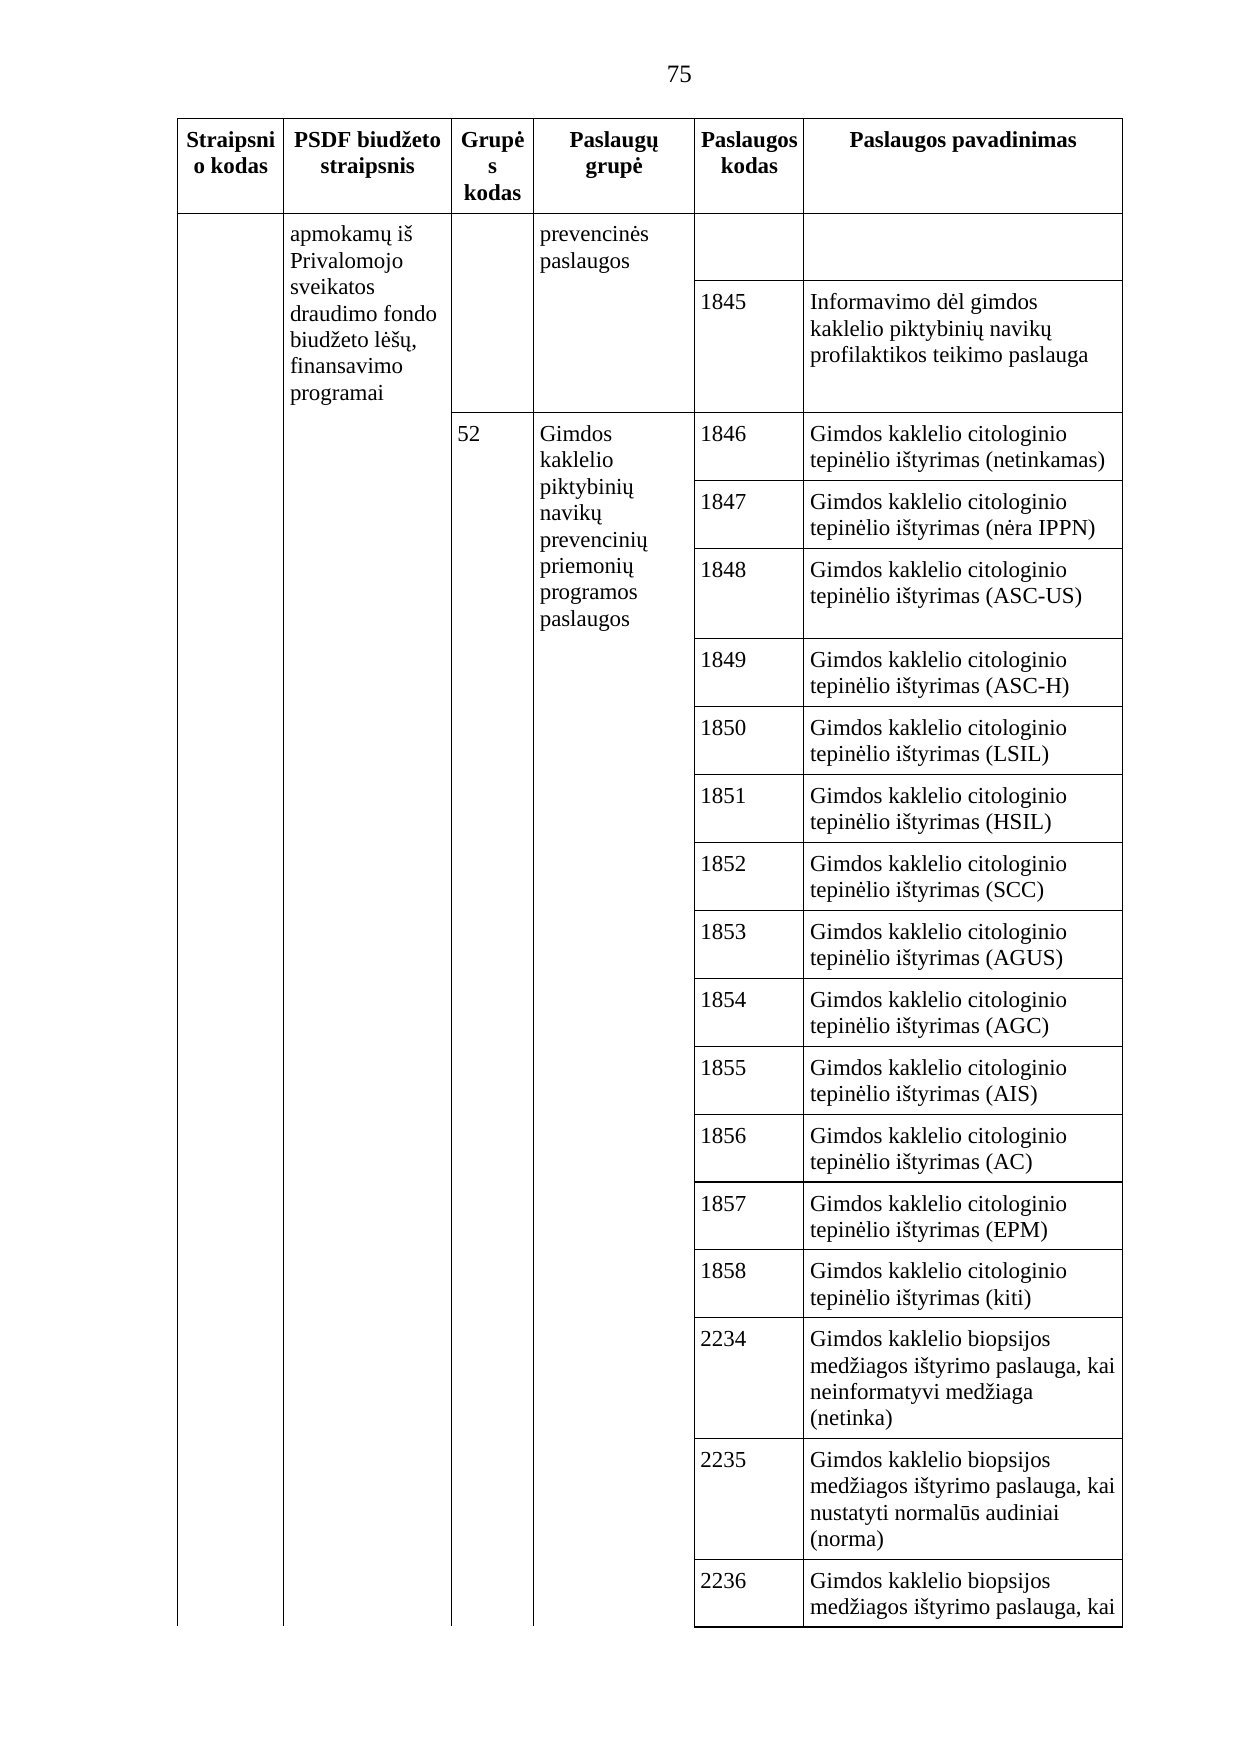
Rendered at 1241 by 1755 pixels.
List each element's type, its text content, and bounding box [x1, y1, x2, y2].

table_cell [178, 1114, 283, 1181]
table_cell [452, 280, 533, 412]
table_cell [284, 842, 451, 910]
table_cell [534, 1046, 694, 1113]
table_cell [178, 1249, 283, 1317]
table_cell [452, 910, 533, 978]
table_cell Gimdos kaklelio piktybinių navikų prevencinių priemonių programos paslaugos [534, 413, 694, 638]
table_header Paslaugų grupė [534, 119, 694, 212]
table_cell [178, 214, 283, 280]
table_cell 1850 [695, 707, 803, 774]
table_cell [284, 706, 451, 774]
table_cell [178, 706, 283, 774]
table_cell 2235 [695, 1439, 803, 1558]
table_cell Gimdos kaklelio citologinio tepinėlio ištyrimas (SCC) [804, 843, 1122, 910]
table_cell [534, 1559, 694, 1626]
table_header Paslaugos pavadinimas [804, 119, 1122, 212]
table_cell [452, 1114, 533, 1181]
table_cell [178, 548, 283, 638]
table_cell [284, 1317, 451, 1438]
table_cell 1852 [695, 843, 803, 910]
table_cell [534, 774, 694, 842]
table_cell [534, 842, 694, 910]
table_cell 1853 [695, 911, 803, 978]
table_cell 1846 [695, 413, 803, 480]
table_cell [534, 910, 694, 978]
table_cell [178, 978, 283, 1046]
table_cell [178, 280, 283, 412]
table_cell [284, 1559, 451, 1626]
table_cell [452, 842, 533, 910]
table_cell [178, 1046, 283, 1113]
table_cell [534, 1438, 694, 1558]
table_cell [452, 706, 533, 774]
table_cell [284, 774, 451, 842]
table_cell [695, 214, 803, 280]
table_cell [534, 706, 694, 774]
table_cell 1849 [695, 639, 803, 706]
table_cell Informavimo dėl gimdos kaklelio piktybinių navikų profilaktikos teikimo paslauga [804, 281, 1122, 412]
table_cell [452, 480, 533, 548]
table_cell Gimdos kaklelio citologinio tepinėlio ištyrimas (netinkamas) [804, 413, 1122, 480]
table_cell [284, 978, 451, 1046]
table_cell 1855 [695, 1047, 803, 1113]
table_cell [534, 978, 694, 1046]
table_header Paslaugos kodas [695, 119, 803, 212]
table_cell [452, 1046, 533, 1113]
table_cell [452, 1249, 533, 1317]
table_cell [284, 910, 451, 978]
table_cell [452, 1317, 533, 1438]
table_cell 1845 [695, 281, 803, 412]
table_cell Gimdos kaklelio citologinio tepinėlio ištyrimas (kiti) [804, 1250, 1122, 1317]
table_cell Gimdos kaklelio citologinio tepinėlio ištyrimas (ASC-US) [804, 549, 1122, 638]
table_cell 1854 [695, 979, 803, 1046]
table_cell 1858 [695, 1250, 803, 1317]
table_cell [284, 1181, 451, 1249]
table_cell 2236 [695, 1560, 803, 1626]
table_cell [534, 1249, 694, 1317]
table_cell 2234 [695, 1318, 803, 1438]
table_cell apmokamų iš Privalomojo sveikatos draudimo fondo biudžeto lėšų, finansavimo programai [284, 214, 451, 412]
table_cell [804, 214, 1122, 280]
table_cell [534, 638, 694, 706]
table_cell [284, 412, 451, 480]
table_cell 1856 [695, 1115, 803, 1181]
table_cell [452, 774, 533, 842]
table_cell [178, 1317, 283, 1438]
table_cell [452, 548, 533, 638]
table_cell [284, 548, 451, 638]
table_cell [178, 412, 283, 480]
table_header PSDF biudžeto straipsnis [284, 119, 451, 212]
table_cell Gimdos kaklelio biopsijos medžiagos ištyrimo paslauga, kai [804, 1560, 1122, 1626]
table_cell [284, 638, 451, 706]
table_cell [178, 774, 283, 842]
table_cell [534, 1317, 694, 1438]
table_cell [284, 480, 451, 548]
table_cell Gimdos kaklelio citologinio tepinėlio ištyrimas (AC) [804, 1115, 1122, 1181]
table_cell Gimdos kaklelio citologinio tepinėlio ištyrimas (AIS) [804, 1047, 1122, 1113]
table_cell Gimdos kaklelio citologinio tepinėlio ištyrimas (AGUS) [804, 911, 1122, 978]
table_cell 1847 [695, 481, 803, 548]
table_cell [178, 1559, 283, 1626]
table_cell [284, 1249, 451, 1317]
table_cell [452, 214, 533, 280]
table_cell Gimdos kaklelio citologinio tepinėlio ištyrimas (LSIL) [804, 707, 1122, 774]
table_cell Gimdos kaklelio biopsijos medžiagos ištyrimo paslauga, kai neinformatyvi medžiaga (netinka) [804, 1318, 1122, 1438]
table_cell 1851 [695, 775, 803, 842]
table_cell Gimdos kaklelio citologinio tepinėlio ištyrimas (AGC) [804, 979, 1122, 1046]
table_header Grupės kodas [452, 119, 533, 212]
table_cell [534, 1114, 694, 1181]
table_cell prevencinės paslaugos [534, 214, 694, 280]
table_cell [178, 638, 283, 706]
table_cell [178, 1181, 283, 1249]
table_header Straipsnio kodas [178, 119, 283, 212]
table_cell Gimdos kaklelio citologinio tepinėlio ištyrimas (EPM) [804, 1183, 1122, 1249]
table_cell [178, 480, 283, 548]
table_cell Gimdos kaklelio citologinio tepinėlio ištyrimas (HSIL) [804, 775, 1122, 842]
table_cell [452, 1181, 533, 1249]
table_cell Gimdos kaklelio citologinio tepinėlio ištyrimas (ASC-H) [804, 639, 1122, 706]
table_cell 52 [452, 413, 533, 480]
table_cell [284, 1046, 451, 1113]
table_cell [178, 1438, 283, 1558]
table_cell 1848 [695, 549, 803, 638]
table_cell [452, 1559, 533, 1626]
table_cell [534, 1181, 694, 1249]
table_cell [452, 1438, 533, 1558]
table_cell [178, 910, 283, 978]
table_cell Gimdos kaklelio citologinio tepinėlio ištyrimas (nėra IPPN) [804, 481, 1122, 548]
table_cell [534, 280, 694, 412]
table_cell [284, 1438, 451, 1558]
table_cell [452, 638, 533, 706]
table_cell [178, 842, 283, 910]
table_cell Gimdos kaklelio biopsijos medžiagos ištyrimo paslauga, kai nustatyti normalūs audiniai (norma) [804, 1439, 1122, 1558]
table_cell [284, 1114, 451, 1181]
table_cell [452, 978, 533, 1046]
table_cell 1857 [695, 1183, 803, 1249]
